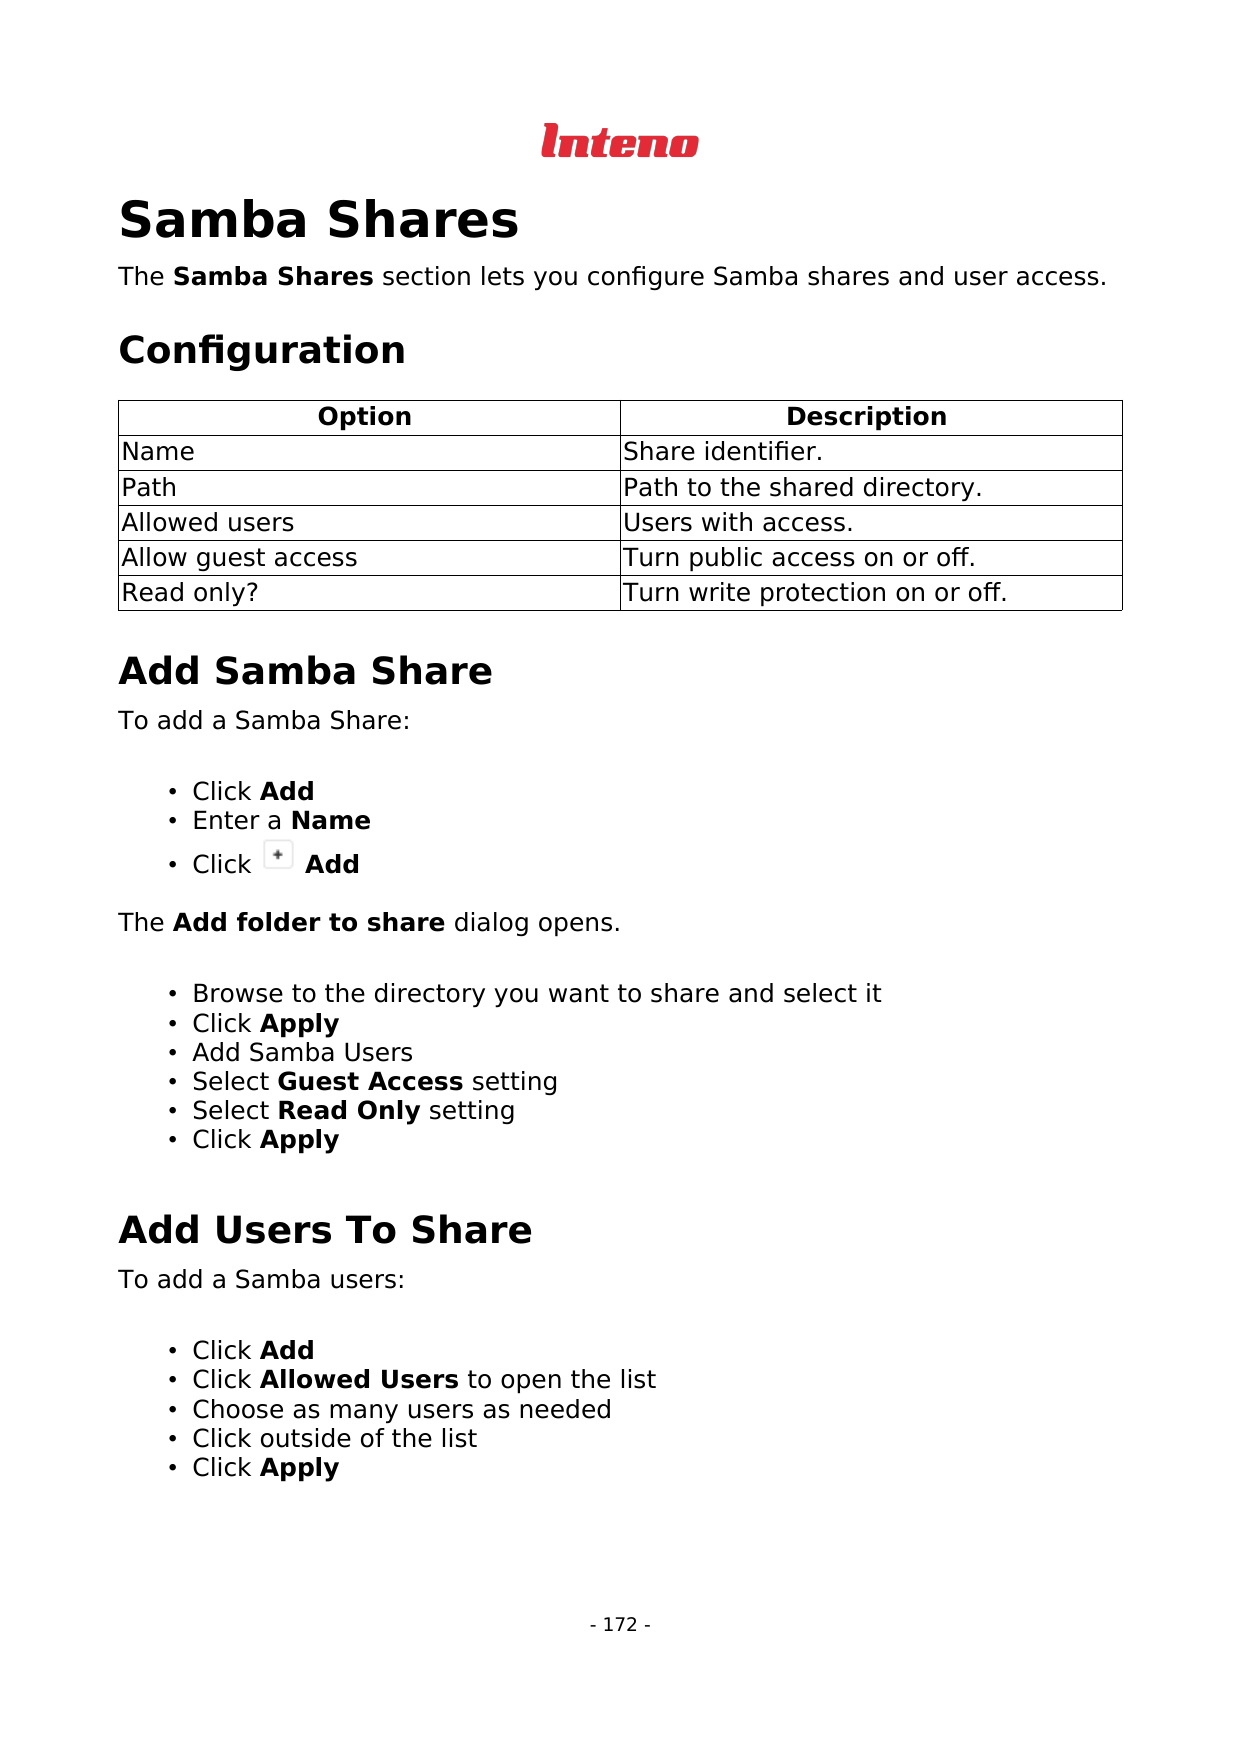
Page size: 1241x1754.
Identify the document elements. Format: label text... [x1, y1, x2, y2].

subtitle Add Users To Share [118, 1209, 1122, 1253]
table_cell Allow guest access [119, 541, 620, 575]
text To add a Samba users: [118, 1265, 1122, 1294]
list Click Add [177, 777, 1122, 806]
list Enter a Name [177, 806, 1122, 836]
list Choose as many users as needed [177, 1395, 1122, 1424]
table_cell Read only? [119, 576, 620, 610]
list Click outside of the list [177, 1424, 1122, 1453]
table_cell Path [119, 471, 620, 505]
subtitle Samba Shares [118, 191, 1122, 249]
list Select Guest Access setting [177, 1067, 1122, 1096]
table_header Description [621, 401, 1122, 434]
text The Add folder to share dialog opens. [118, 908, 1122, 938]
subtitle Configuration [118, 328, 1122, 372]
list Click Add [177, 847, 1122, 879]
list Select Read Only setting [177, 1096, 1122, 1126]
table_cell Users with access. [621, 506, 1122, 540]
list Click Add [177, 1336, 1122, 1366]
table_cell Name [119, 436, 620, 470]
picture [259, 835, 297, 874]
picture [531, 118, 709, 162]
text The Samba Shares section lets you configure Samba shares and user access. [118, 262, 1122, 291]
text To add a Samba Share: [118, 706, 1122, 735]
list Click Apply [177, 1009, 1122, 1038]
table_cell Turn write protection on or off. [621, 576, 1122, 610]
list Add Samba Users [177, 1038, 1122, 1067]
subtitle Add Samba Share [118, 650, 1122, 694]
table_cell Share identifier. [621, 436, 1122, 470]
list Browse to the directory you want to share and select it [177, 980, 1122, 1009]
list Click Allowed Users to open the list [177, 1366, 1122, 1395]
table_cell Turn public access on or off. [621, 541, 1122, 575]
list Click Apply [177, 1126, 1122, 1155]
list Click Apply [177, 1453, 1122, 1482]
table_header Option [119, 401, 620, 434]
table_cell Path to the shared directory. [621, 471, 1122, 505]
table_cell Allowed users [119, 506, 620, 540]
